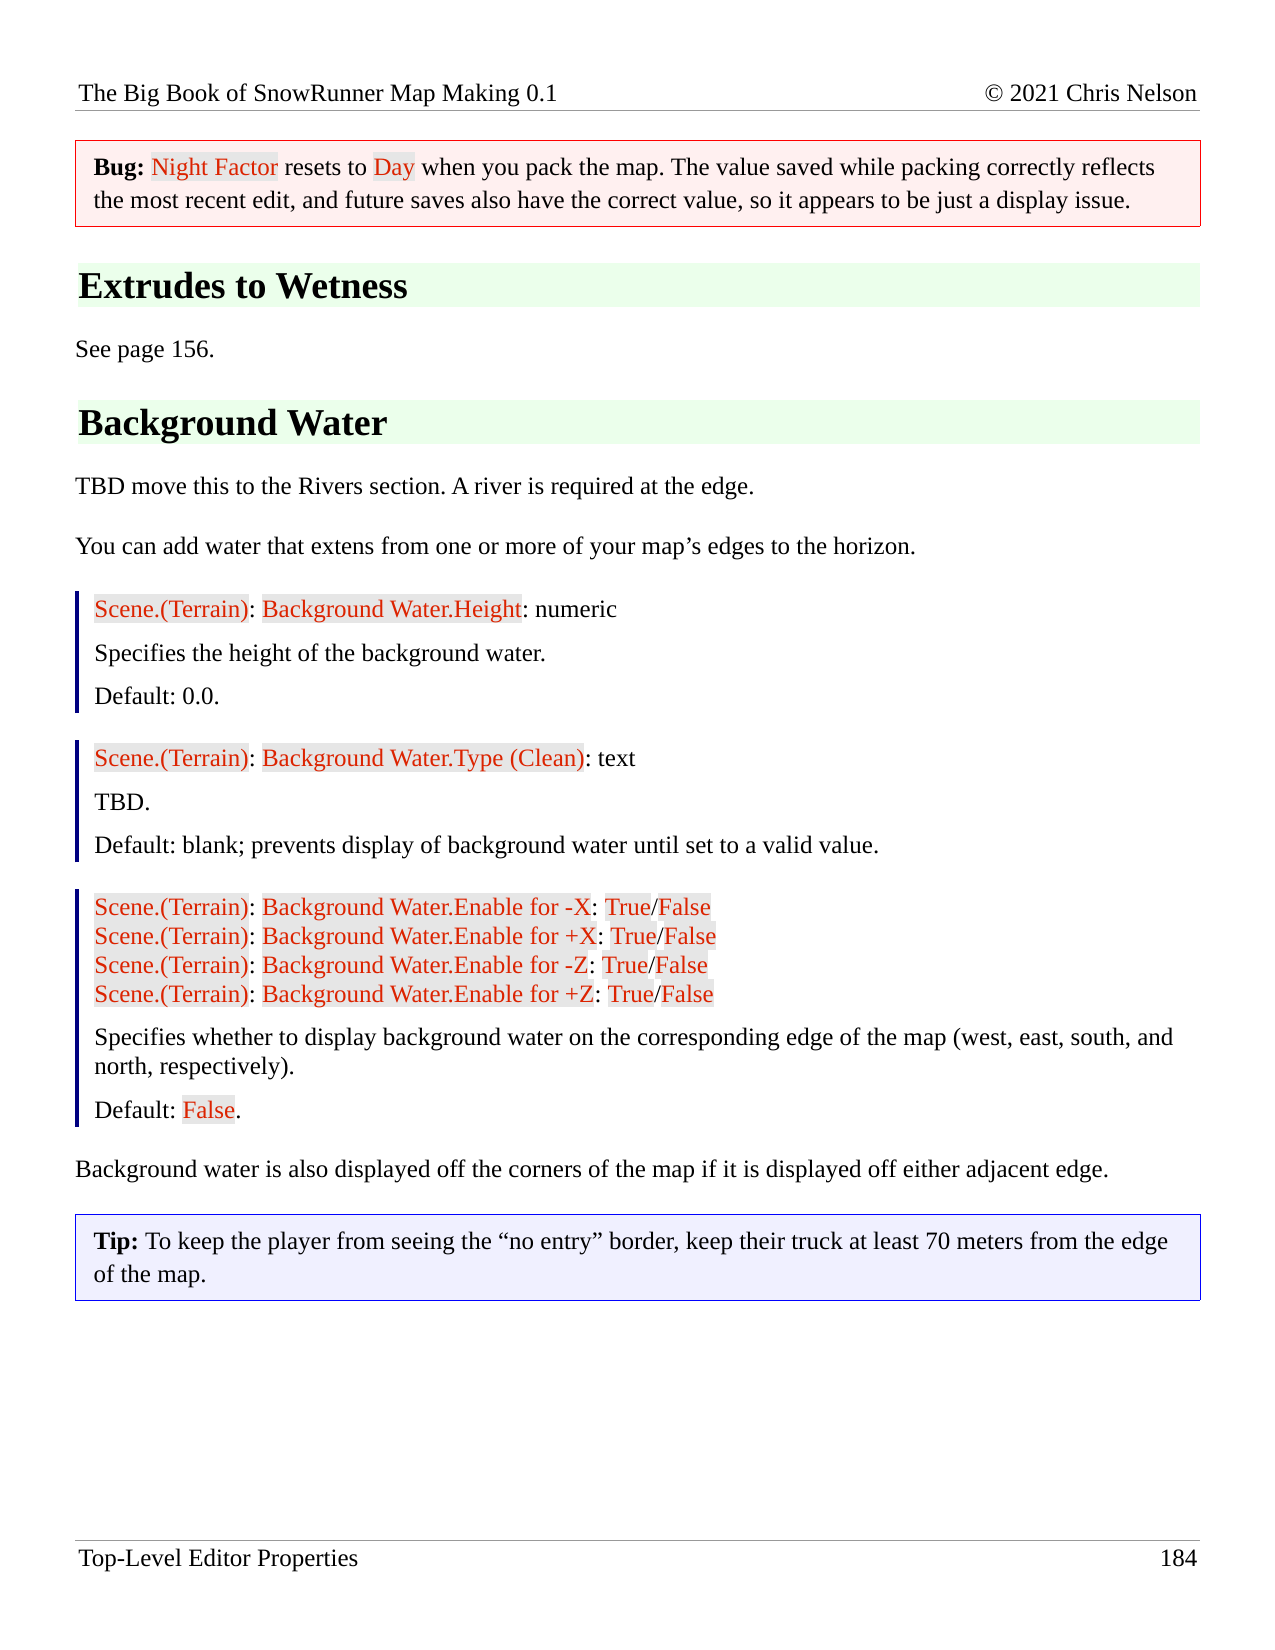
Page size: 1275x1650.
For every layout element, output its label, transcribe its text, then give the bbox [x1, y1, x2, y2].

text Scene.(Terrain): Background Water.Height: numeric [79, 591, 1200, 623]
text Specifies the height of the background water. [79, 634, 1200, 666]
text You can add water that extens from one or more of your map’s edges to the horizon. [75, 531, 1200, 559]
text Default: False. [79, 1092, 1200, 1127]
text See page 156. [75, 334, 1200, 363]
text Scene.(Terrain): Background Water.Type (Clean): text [79, 740, 1200, 772]
list Night Factor resets to Day when you pack the map. The value saved while packing correctly reflects the most recent edit, and future saves also have the correct value, so it appears to be just a display issue. [76, 141, 1200, 226]
text Specifies whether to display background water on the corresponding edge of the map (west, east, south, and north, respectively). [79, 1019, 1200, 1080]
list To keep the player from seeing the “no entry” border, keep their truck at least 70 meters from the edge of the map. [76, 1215, 1200, 1300]
text Background water is also displayed off the corners of the map if it is displayed off either adjacent edge. [75, 1154, 1200, 1182]
text TBD. [79, 784, 1200, 816]
text TBD move this to the Rivers section. A river is required at the edge. [75, 471, 1200, 499]
text Scene.(Terrain): Background Water.Enable for -X: True/False Scene.(Terrain): Background Water.Enable for +X: True/False Scene.(Terrain): Background Water.Enable for -Z: True/False Scene.(Terrain): Background Water.Enable for +Z: True/False [79, 889, 1200, 1007]
text Default: 0.0. [79, 678, 1200, 713]
subtitle Extrudes to Wetness [78, 263, 1200, 307]
text Default: blank; prevents display of background water until set to a valid value. [79, 828, 1200, 862]
subtitle Background Water [78, 400, 1200, 444]
